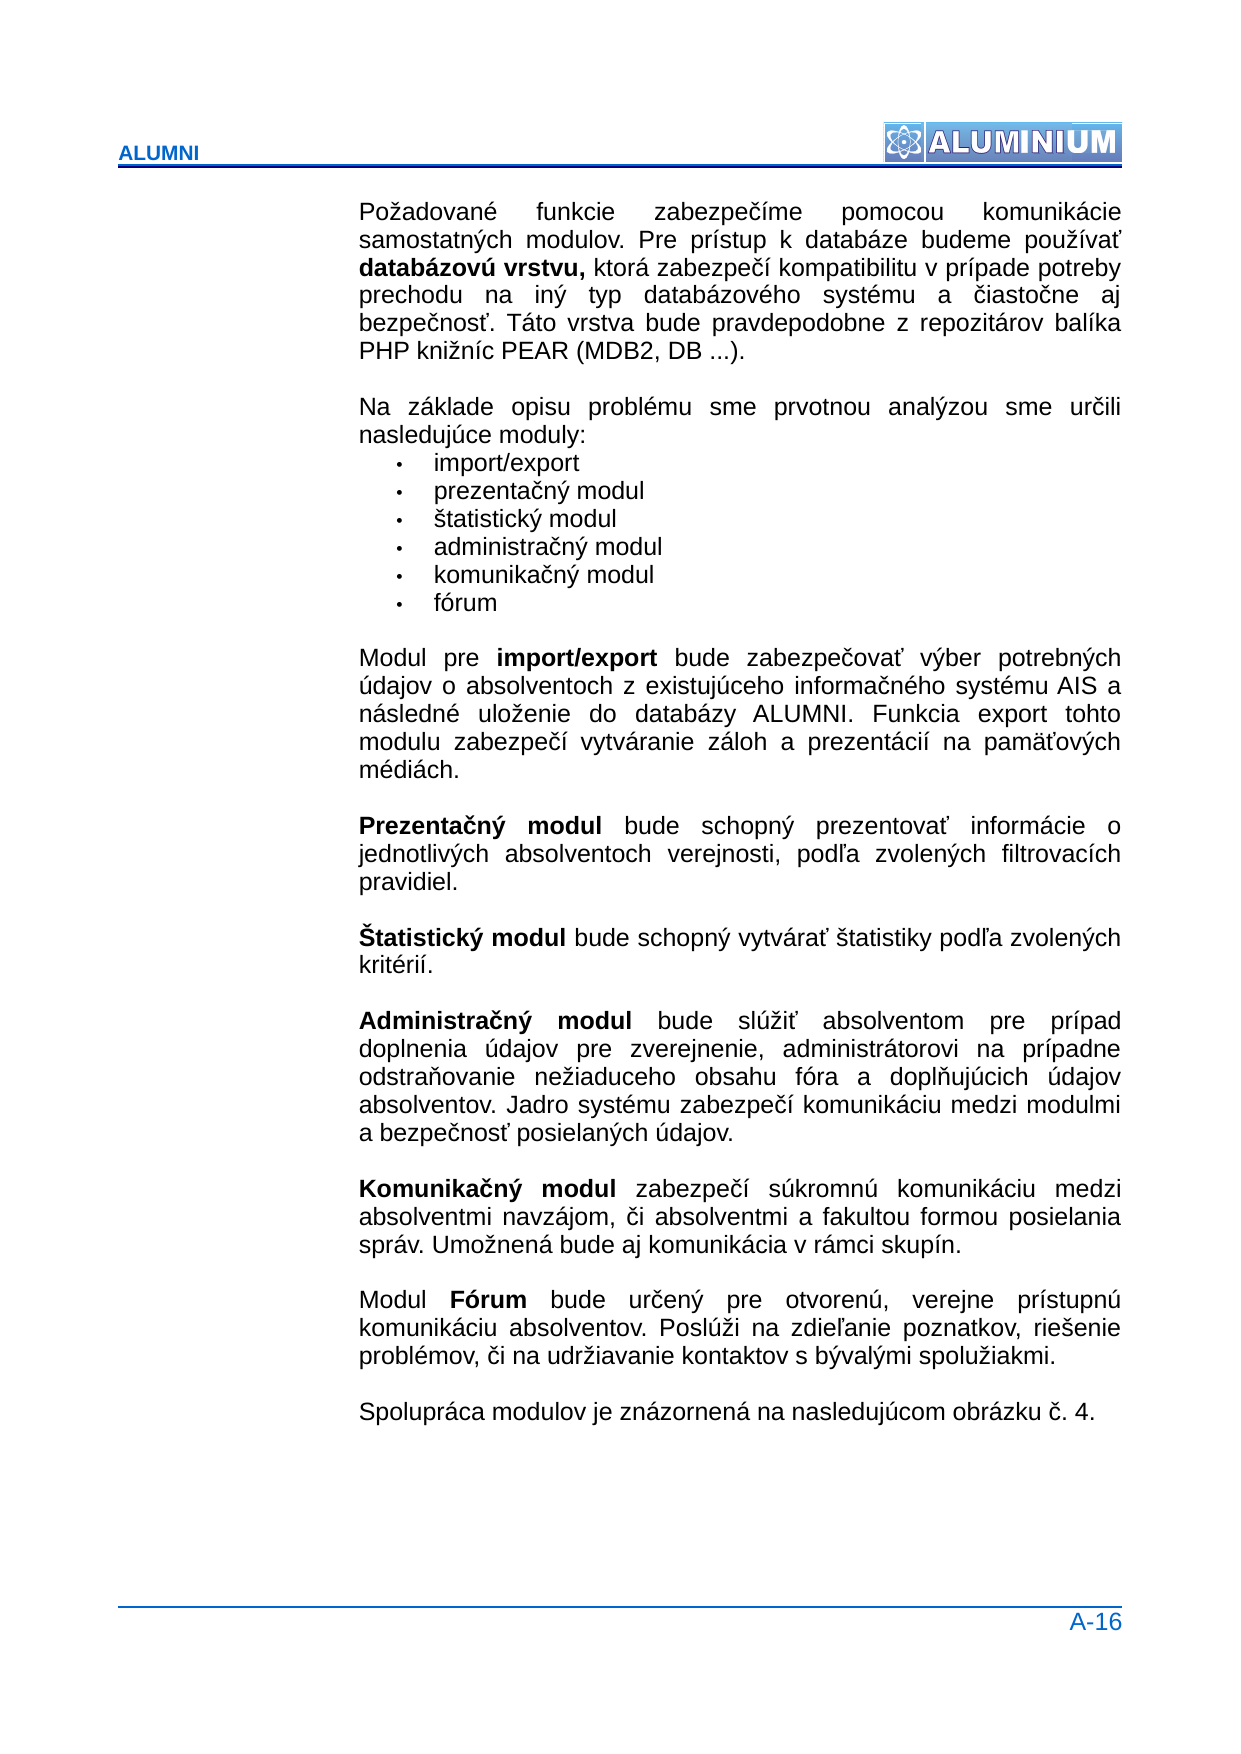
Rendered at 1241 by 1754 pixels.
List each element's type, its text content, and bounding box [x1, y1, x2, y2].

text Spolupráca modulov je znázornená na nasledujúcom obrázku č. 4. [358, 1398, 1122, 1426]
list komunikačný modul [396, 561, 1122, 588]
list fórum [396, 588, 1122, 616]
list administračný modul [396, 533, 1122, 561]
text Administračný modul bude slúžiť absolventom pre prípad doplnenia údajov pre zverejnenie, administrátorovi na prípadne odstraňovanie nežiaduceho obsahu fóra a doplňujúcich údajov absolventov. Jadro systému zabezpečí komunikáciu medzi modulmi a bezpečnosť posielaných údajov. [358, 1007, 1122, 1147]
text Požadované funkcie zabezpečíme pomocou komunikácie samostatných modulov. Pre prístup k databáze budeme používať databázovú vrstvu, ktorá zabezpečí kompatibilitu v prípade potreby prechodu na iný typ databázového systému a čiastočne aj bezpečnosť. Táto vrstva bude pravdepodobne z repozitárov balíka PHP knižníc PEAR (MDB2, DB ...). [358, 198, 1122, 365]
text Štatistický modul bude schopný vytvárať štatistiky podľa zvolených kritérií. [358, 923, 1122, 979]
list prezentačný modul [396, 477, 1122, 505]
text Prezentačný modul bude schopný prezentovať informácie o jednotlivých absolventoch verejnosti, podľa zvolených filtrovacích pravidiel. [358, 812, 1122, 896]
text Modul Fórum bude určený pre otvorenú, verejne prístupnú komunikáciu absolventov. Poslúži na zdieľanie poznatkov, riešenie problémov, či na udržiavanie kontaktov s bývalými spolužiakmi. [358, 1286, 1122, 1370]
list štatistický modul [396, 505, 1122, 533]
text Komunikačný modul zabezpečí súkromnú komunikáciu medzi absolventmi navzájom, či absolventmi a fakultou formou posielania správ. Umožnená bude aj komunikácia v rámci skupín. [358, 1175, 1122, 1258]
list import/export [396, 449, 1122, 477]
text Na základe opisu problému sme prvotnou analýzou sme určili nasledujúce moduly: [358, 393, 1122, 449]
text Modul pre import/export bude zabezpečovať výber potrebných údajov o absolventoch z existujúceho informačného systému AIS a následné uloženie do databázy ALUMNI. Funkcia export tohto modulu zabezpečí vytváranie záloh a prezentácií na pamäťových médiách. [358, 644, 1122, 784]
